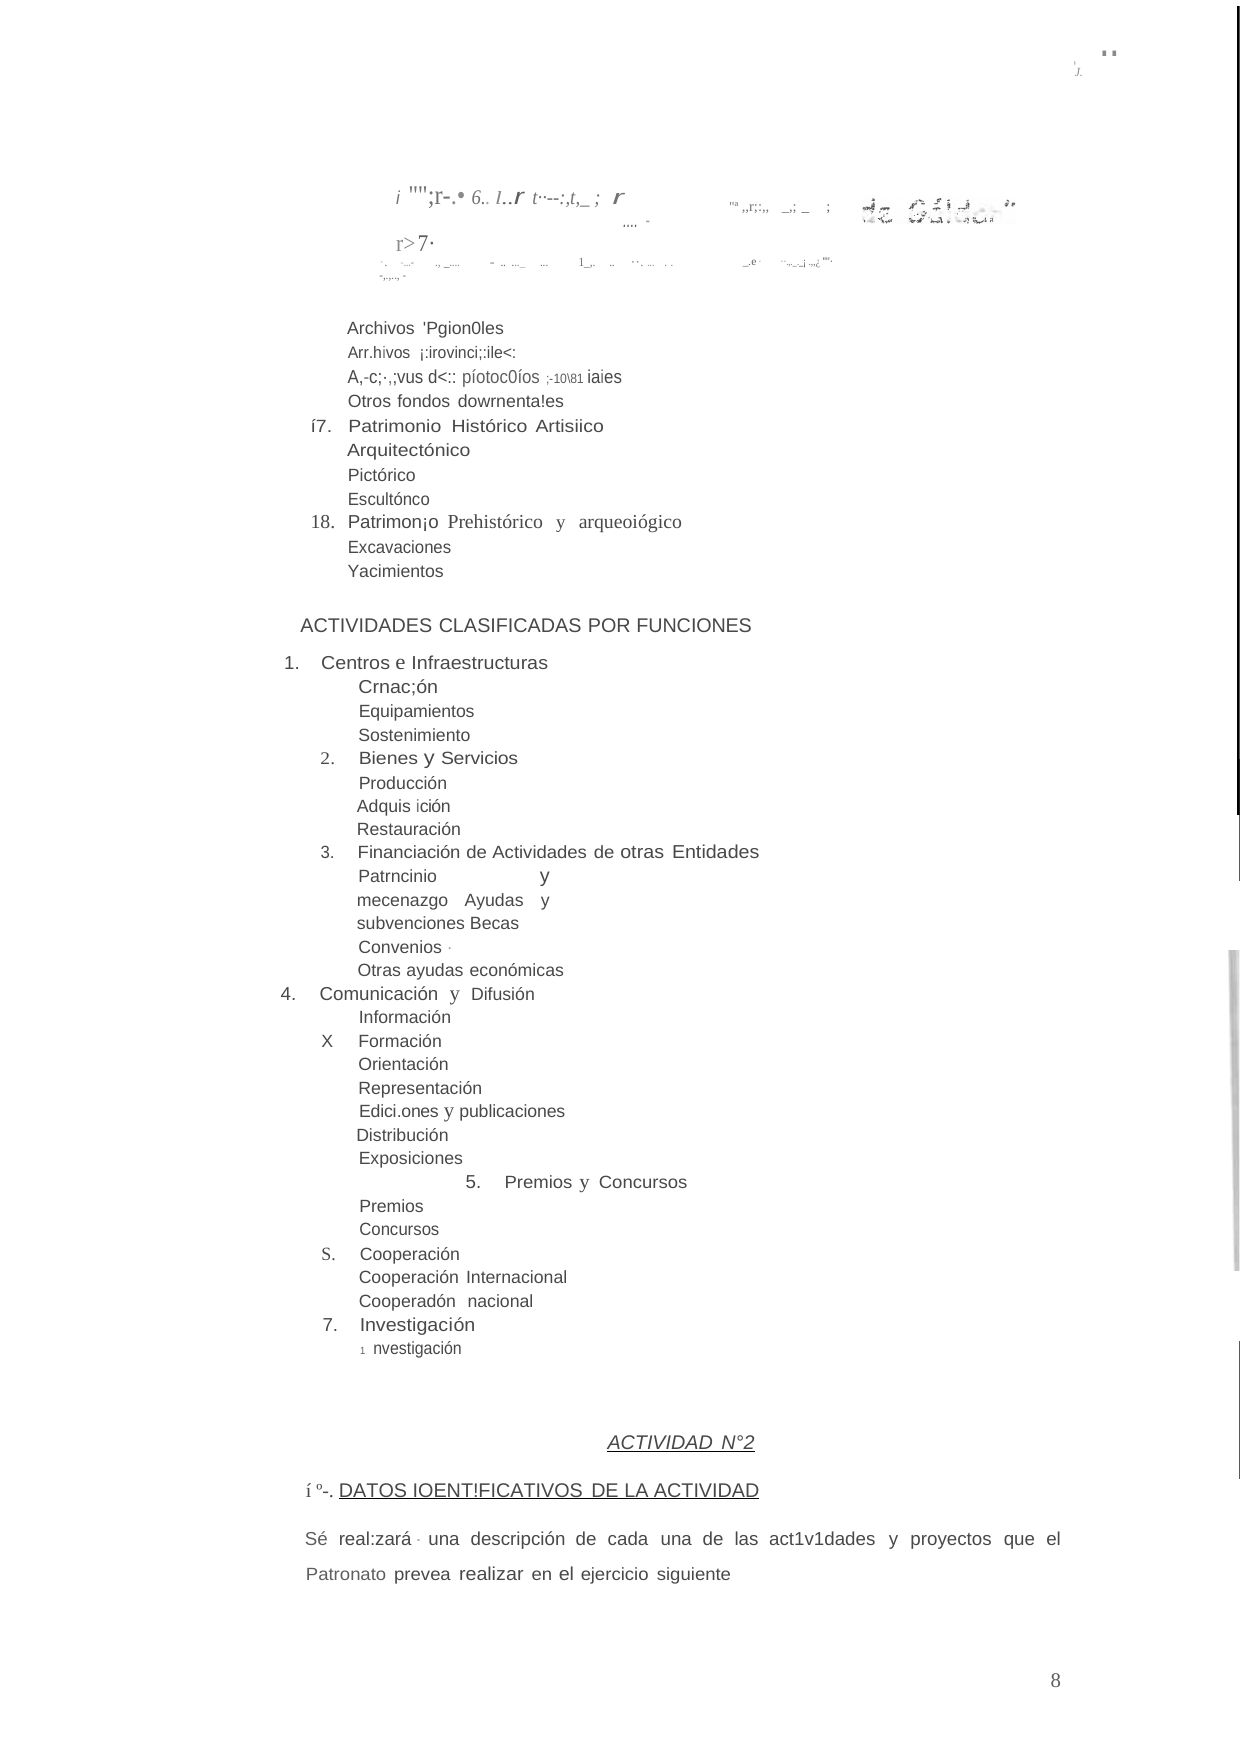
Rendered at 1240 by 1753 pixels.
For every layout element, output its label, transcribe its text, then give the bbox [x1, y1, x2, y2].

text ACTIVIDAD N°2 [293, 1431, 1070, 1454]
text í º-. DATOS IOENT!FICATIVOS DE LA ACTIVIDAD [306, 1478, 1239, 1501]
text i ''";r-.• 6.. l..r t··--:,t,_ ; r .... - r>7· [396, 185, 699, 256]
text 3. Financiación de Actividades de otras Entidades [320, 842, 1239, 863]
text A,-c;·,;vus d<:: píotoc0íos ;-10\81 iaies [347, 365, 699, 387]
text Otras ayudas económicas [357, 960, 1226, 981]
text [1016, 197, 1237, 214]
text Sé real:zará - una descripción de cada una de las act1v1dades y proyectos que el [304, 1528, 1239, 1549]
text Excavaciones Yacimientos [347, 536, 457, 581]
text S. Cooperación Cooperación Internacional Cooperadón nacional [321, 1243, 568, 1311]
text J. [175, 69, 1084, 79]
list Comunicación y Difusión Información [280, 981, 575, 1027]
text 1 nvestigación [360, 1338, 1239, 1358]
text Arr.hivos ¡:irovinci;:ile<: [348, 343, 699, 362]
text · .. [175, 8, 1120, 69]
text ··.,._._¡ .,,¿ '"'· [780, 256, 1237, 268]
text _.e · [703, 256, 762, 268]
text ·. -...- ., _.... - .. ..._ ... 1_,. .. ··. ... . . -,.,.., - [379, 256, 699, 282]
list Patrimon¡o Prehistórico y arqueoiógico [310, 513, 699, 533]
text 8 [175, 1668, 1061, 1692]
list Investigación [322, 1314, 1239, 1335]
text Equipamientos Sostenimiento [358, 701, 582, 745]
list Premios y Concursos [465, 1172, 1226, 1193]
text Otros fondos dowrnenta!es [348, 391, 699, 412]
text í7. Patrimonio Histórico Artisiico Arquitectónico [310, 415, 699, 461]
list Centros e Infraestructuras Crnac;ón [284, 649, 582, 697]
text 2. Bienes y Servicios [320, 748, 1237, 768]
text Pictórico Escultónco [348, 465, 496, 509]
text "ª ,,r;:,, _,; _ ; [729, 197, 862, 214]
text Patrncinio y mecenazgo Ayudas y subvenciones Becas [357, 864, 549, 933]
text Edici.ones y publicaciones [356, 1101, 1226, 1122]
text Distribución Exposiciones [356, 1124, 499, 1168]
text Premios Concursos [359, 1196, 499, 1239]
text Producción Adquis ición Restauración [357, 772, 499, 839]
text Convenios · [358, 937, 1239, 957]
text X Formación Orientación Representación [321, 1031, 484, 1098]
text ACTIVIDADES CLASIFICADAS POR FUNCIONES [300, 614, 1237, 637]
text Archivos 'Pgion0les [347, 318, 699, 338]
text Patronato prevea realizar en el ejercicio siguiente [306, 1563, 1239, 1584]
